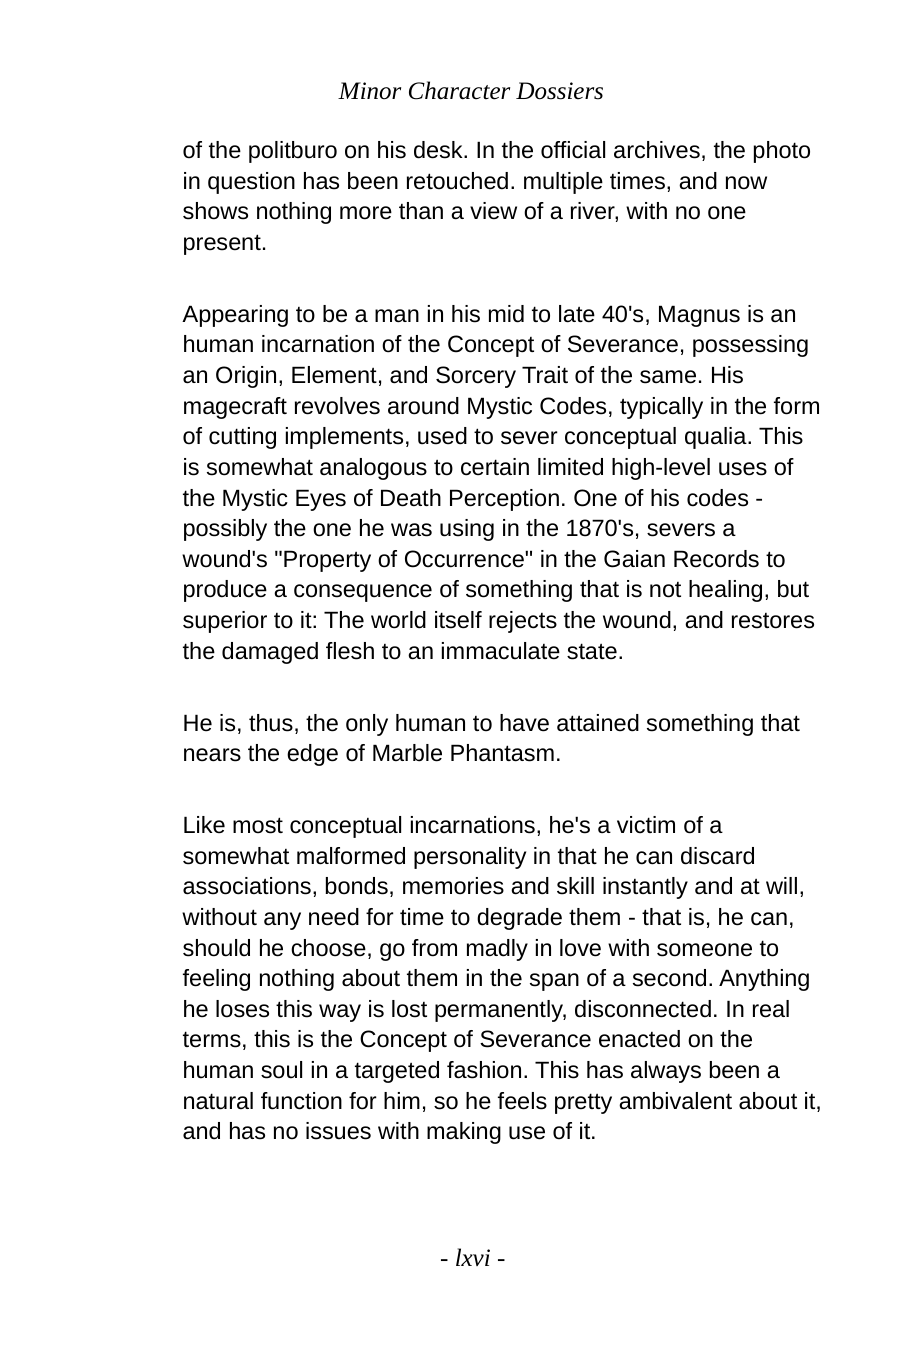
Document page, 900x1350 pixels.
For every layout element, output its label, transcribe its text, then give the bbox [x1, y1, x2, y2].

text of the politburo on his desk. In the official archives, the photo in question has been retouched. multiple times, and now shows nothing more than a view of a river, with no one present. [182, 136, 825, 255]
text Appearing to be a man in his mid to late 40's, Magnus is an human incarnation of the Concept of Severance, possessing an Origin, Element, and Sorcery Trait of the same. His magecraft revolves around Mystic Codes, typically in the form of cutting implements, used to sever conceptual qualia. This is somewhat analogous to certain limited high-level uses of the Mystic Eyes of Death Perception. One of his codes - possibly the one he was using in the 1870's, severs a wound's "Property of Occurrence" in the Gaian Records to produce a consequence of something that is not healing, but superior to it: The world itself rejects the wound, and restores the damaged flesh to an immaculate state. [182, 300, 825, 664]
text Like most conceptual incarnations, he's a victim of a somewhat malformed personality in that he can discard associations, bonds, memories and skill instantly and at will, without any need for time to degrade them - that is, he can, should he choose, go from madly in love with someone to feeling nothing about them in the span of a second. Anything he loses this way is lost permanently, disconnected. In real terms, this is the Concept of Severance enacted on the human soul in a targeted fashion. This has always been a natural function for him, so he feels pretty ambivalent about it, and has no issues with making use of it. [182, 811, 825, 1144]
text He is, thus, the only human to have attained something that nears the edge of Marble Phantasm. [182, 709, 825, 766]
